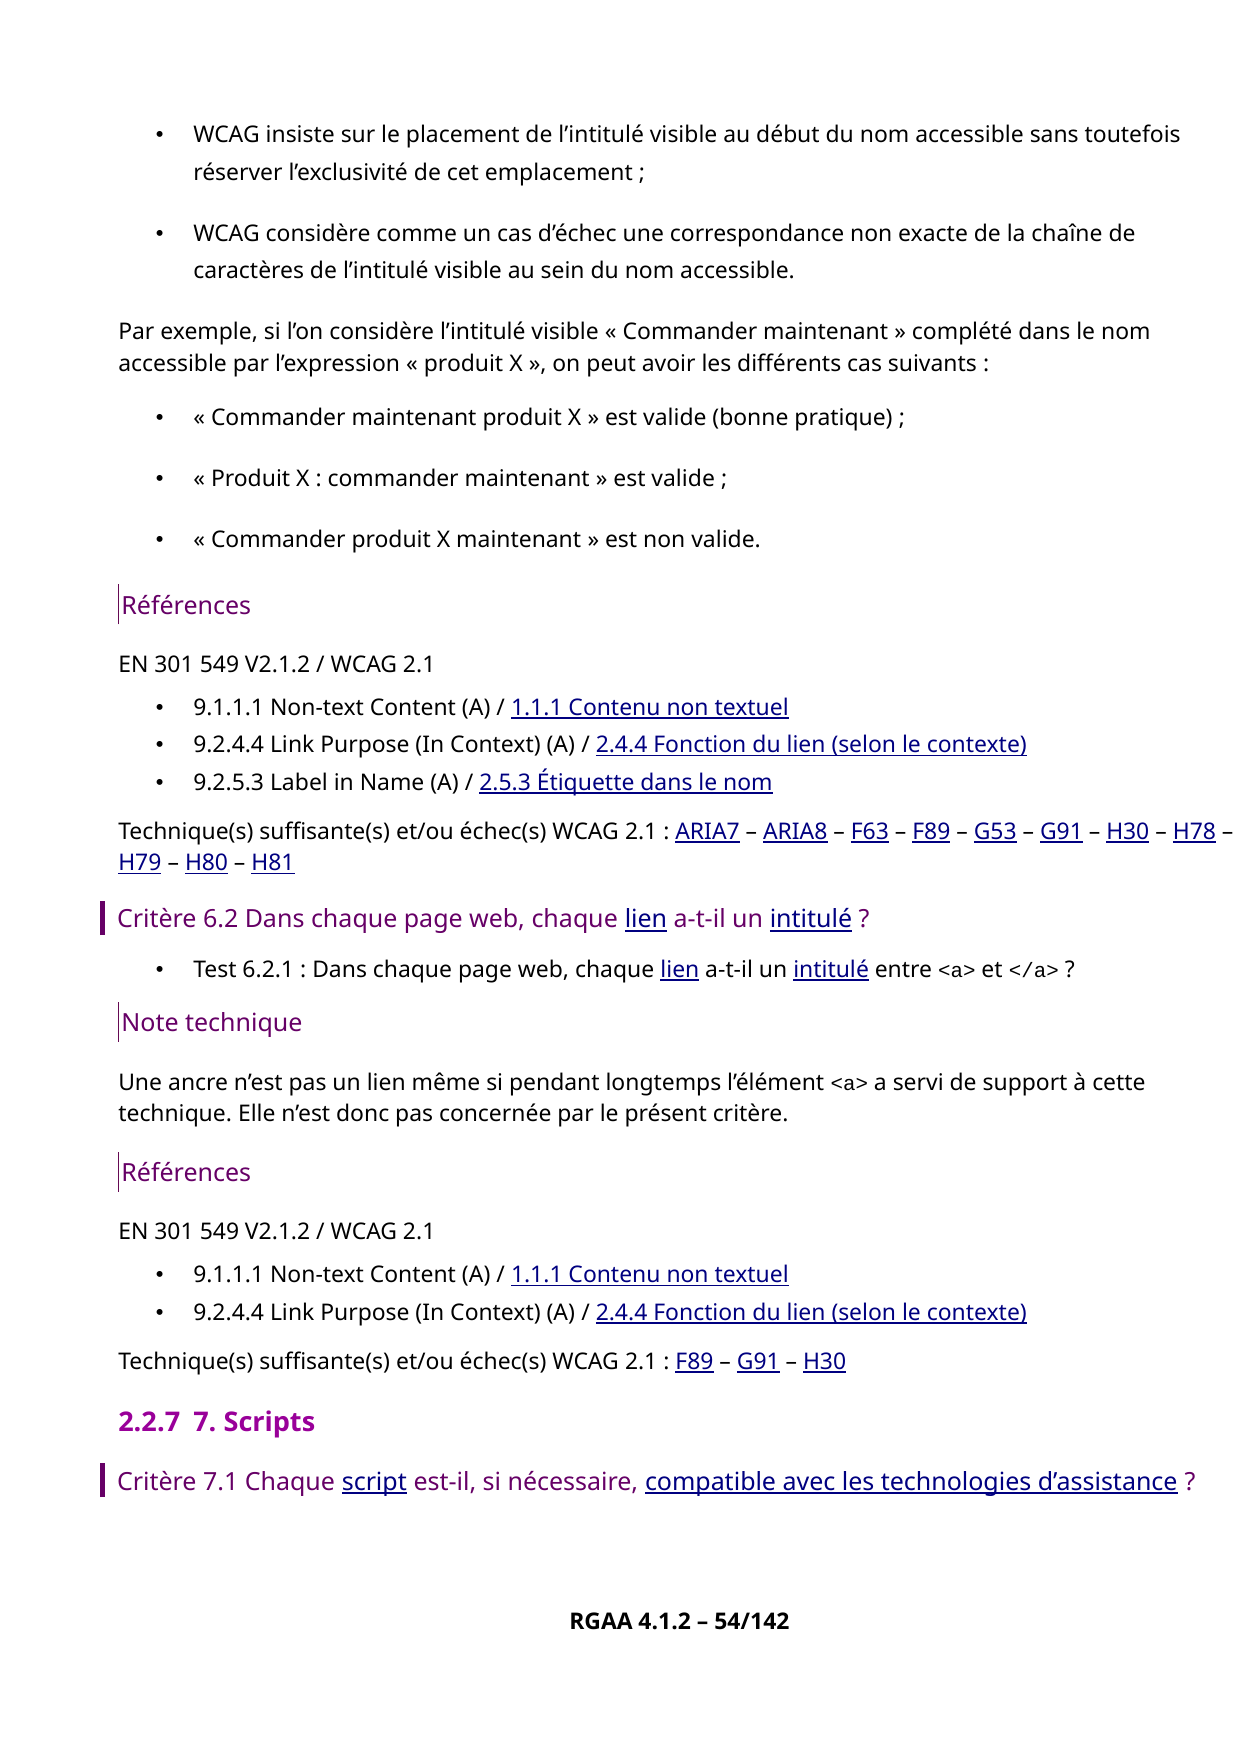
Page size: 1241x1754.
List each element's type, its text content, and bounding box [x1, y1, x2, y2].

subtitle Note technique [119, 1002, 1240, 1042]
subtitle Références [119, 584, 1240, 624]
text Par exemple, si l’on considère l’intitulé visible « Commander maintenant » complété dans le nom accessible par l’expression « produit X », on peut avoir les différents cas suivants : [118, 315, 1240, 378]
text EN 301 549 V2.1.2 / WCAG 2.1 [118, 648, 1240, 679]
subtitle Critère 7.1 Chaque script est-il, si nécessaire, compatible avec les technologies d’assistance ? [105, 1463, 1240, 1497]
text Technique(s) suffisante(s) et/ou échec(s) WCAG 2.1 : ARIA7 – ARIA8 – F63 – F89 – G53 – G91 – H30 – H78 – H79 – H80 – H81 [118, 815, 1240, 878]
list Test 6.2.1 : Dans chaque page web, chaque lien a-t-il un intitulé entre <a> et </a> ? [156, 953, 1240, 984]
list WCAG considère comme un cas d’échec une correspondance non exacte de la chaîne de caractères de l’intitulé visible au sein du nom accessible. [156, 217, 1240, 285]
list 9.2.4.4 Link Purpose (In Context) (A) / 2.4.4 Fonction du lien (selon le contexte) [156, 1296, 1240, 1327]
list « Commander maintenant produit X » est valide (bonne pratique) ; [156, 401, 1240, 432]
list 9.2.4.4 Link Purpose (In Context) (A) / 2.4.4 Fonction du lien (selon le contexte) [156, 728, 1240, 759]
list « Commander produit X maintenant » est non valide. [156, 523, 1240, 554]
list « Produit X : commander maintenant » est valide ; [156, 462, 1240, 493]
list WCAG insiste sur le placement de l’intitulé visible au début du nom accessible sans toutefois réserver l’exclusivité de cet emplacement ; [156, 118, 1240, 187]
text Une ancre n’est pas un lien même si pendant longtemps l’élément <a> a servi de support à cette technique. Elle n’est donc pas concernée par le présent critère. [118, 1066, 1240, 1128]
text EN 301 549 V2.1.2 / WCAG 2.1 [118, 1215, 1240, 1246]
subtitle 7. Scripts [118, 1403, 1240, 1439]
subtitle Références [119, 1152, 1240, 1192]
text Technique(s) suffisante(s) et/ou échec(s) WCAG 2.1 : F89 – G91 – H30 [118, 1345, 1240, 1376]
list 9.1.1.1 Non-text Content (A) / 1.1.1 Contenu non textuel [156, 691, 1240, 722]
subtitle Critère 6.2 Dans chaque page web, chaque lien a-t-il un intitulé ? [105, 901, 1240, 935]
list 9.2.5.3 Label in Name (A) / 2.5.3 Étiquette dans le nom [156, 766, 1240, 797]
list 9.1.1.1 Non-text Content (A) / 1.1.1 Contenu non textuel [156, 1258, 1240, 1289]
